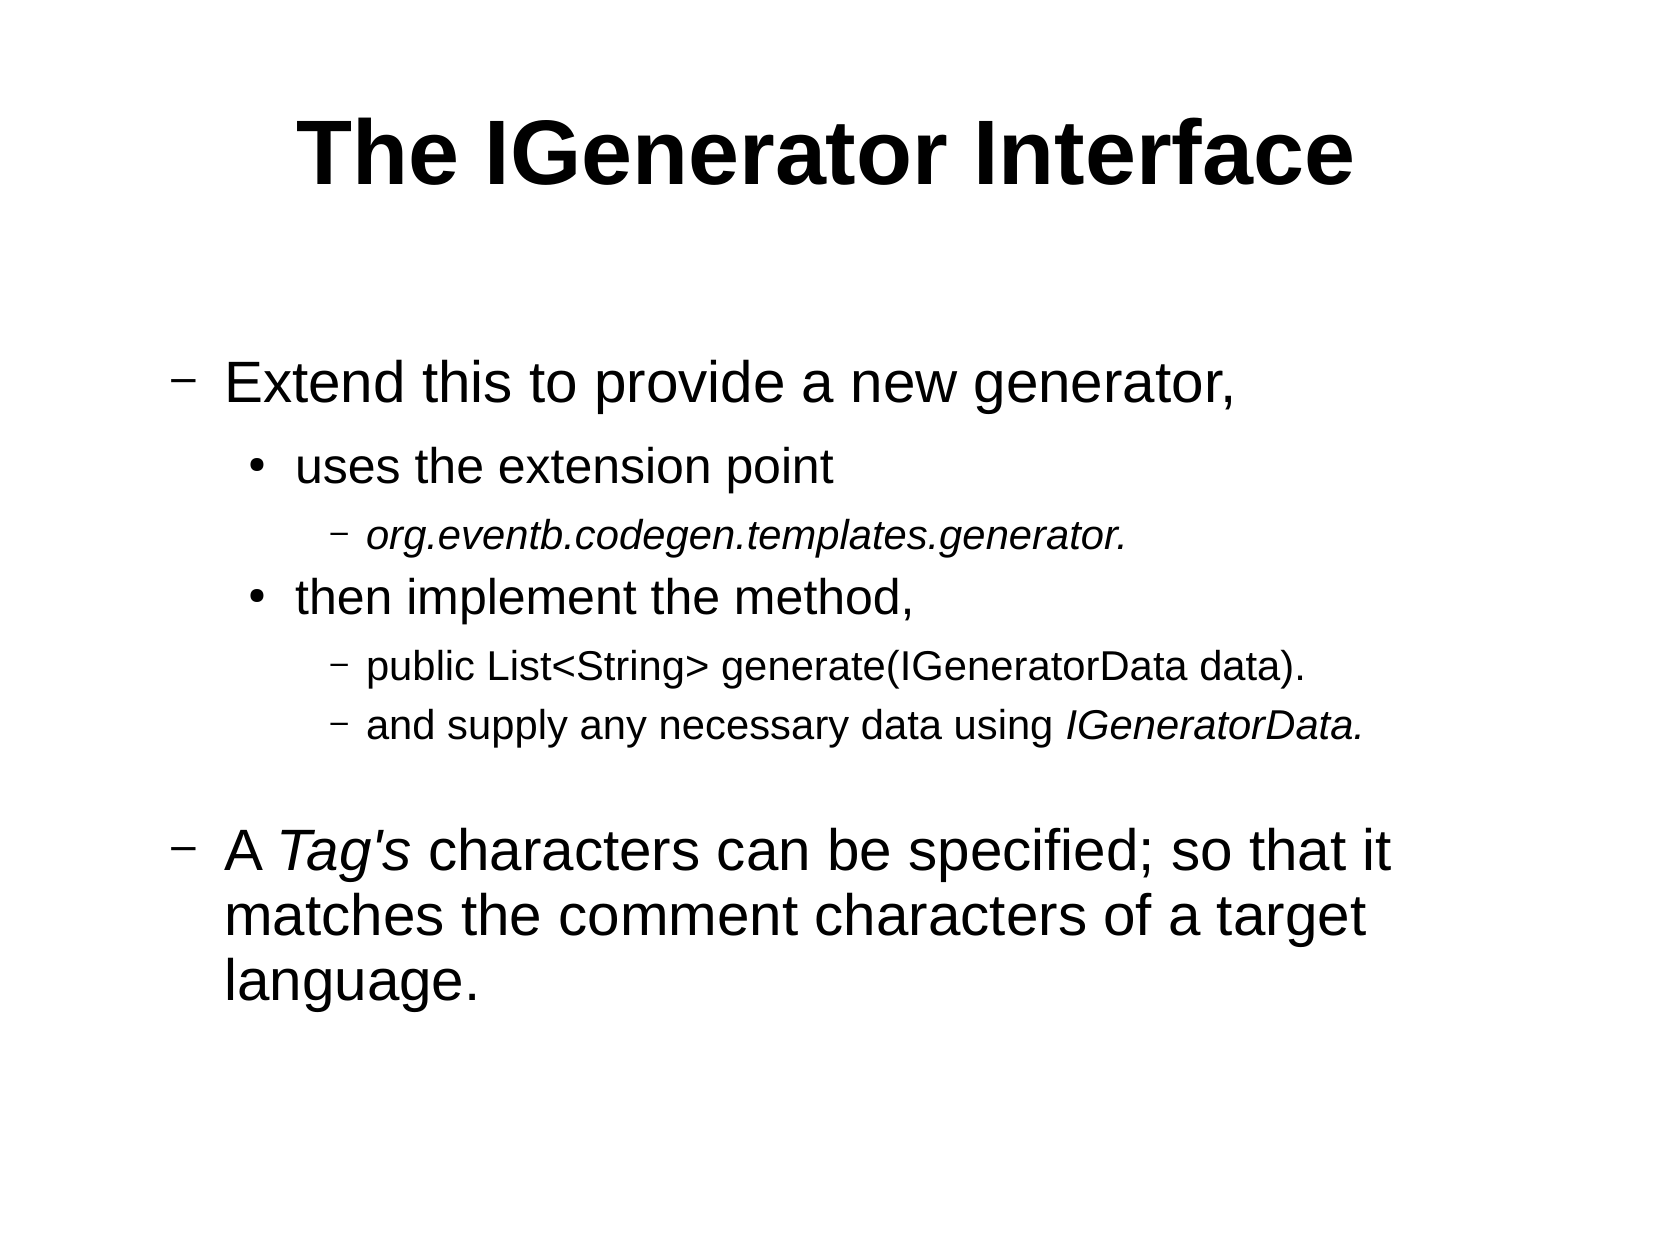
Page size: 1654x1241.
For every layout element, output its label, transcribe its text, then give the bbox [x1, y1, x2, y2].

list Extend this to provide a new generator, uses the extension point org.eventb.codegen.templates.generator. then implement the method, public List<String> generate(IGeneratorData data). and supply any necessary data using IGeneratorData. A Tag's characters can be specified; so that it matches the comment characters of a target language. [82, 349, 1571, 1069]
title The IGenerator Interface [82, 49, 1571, 257]
